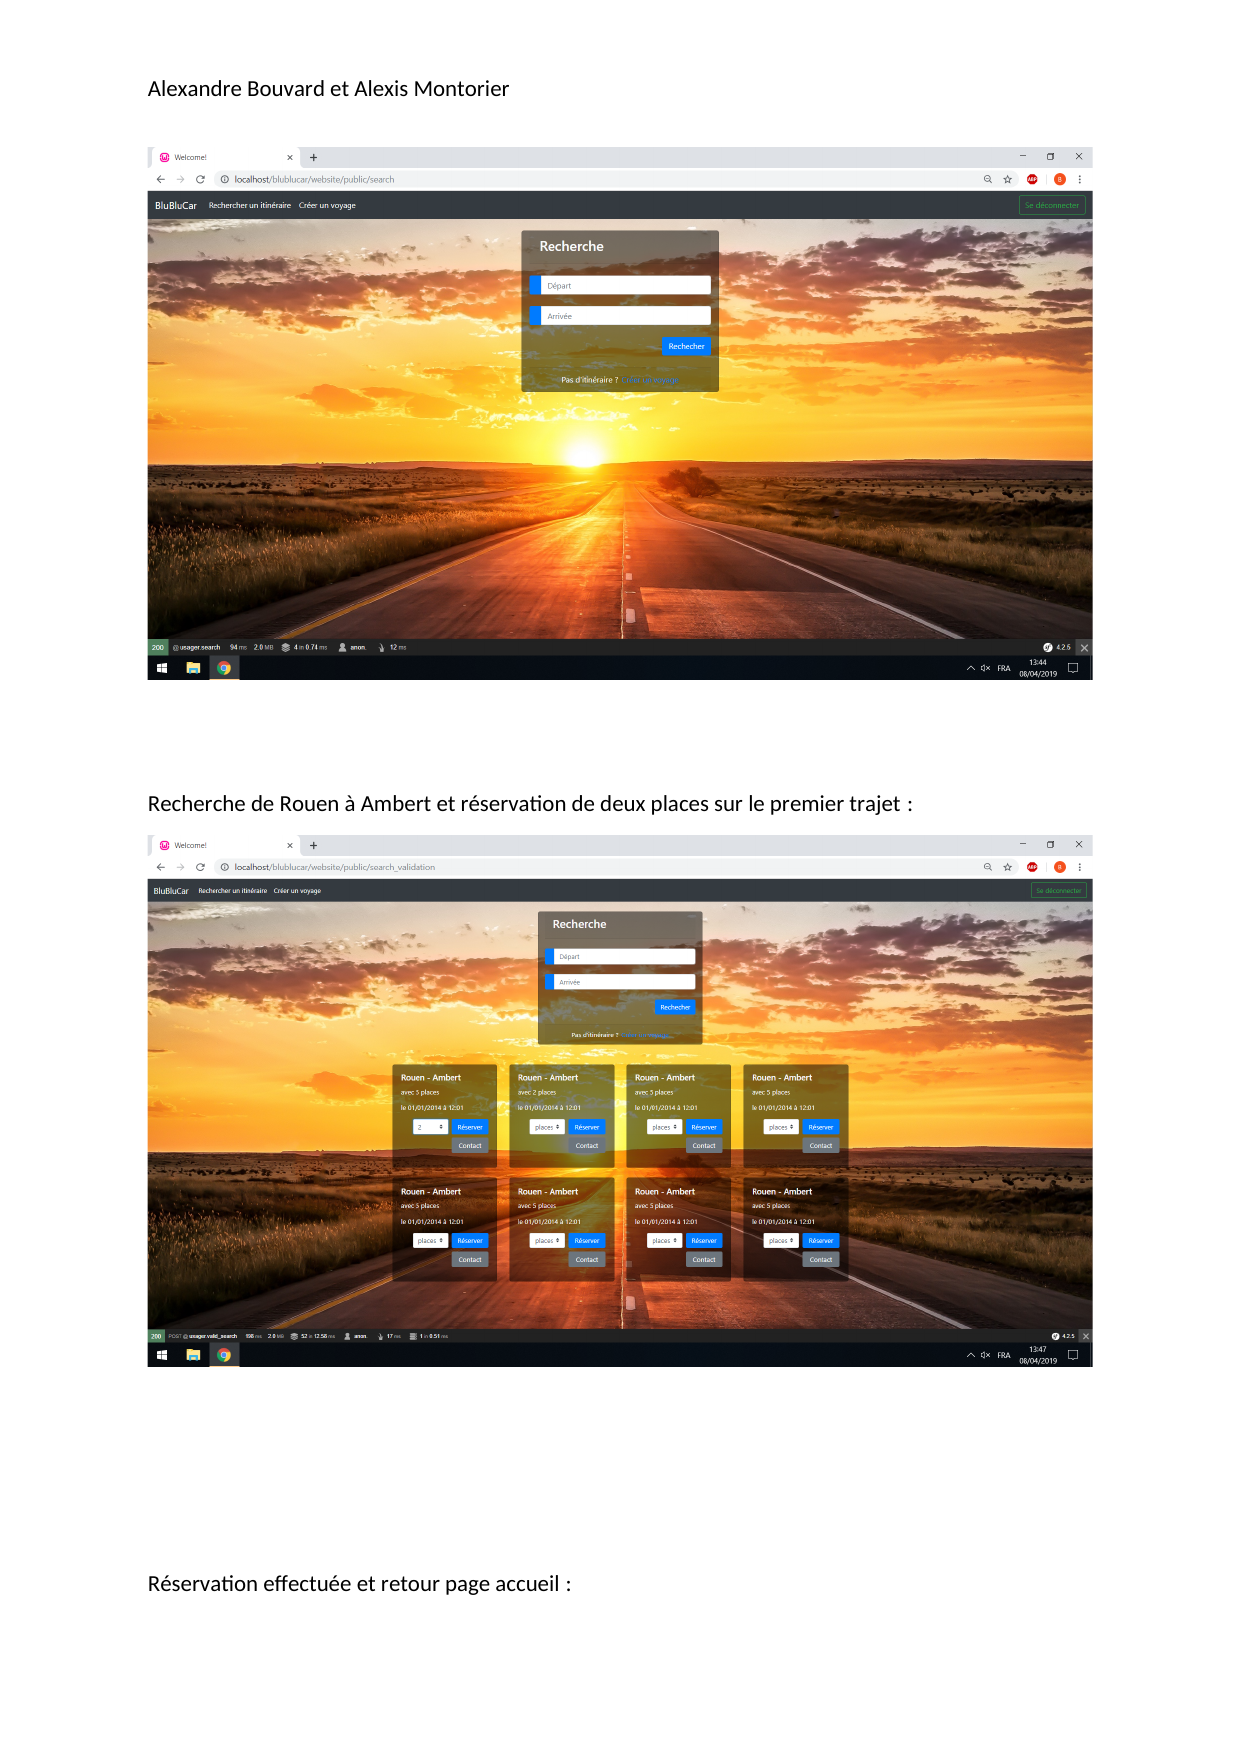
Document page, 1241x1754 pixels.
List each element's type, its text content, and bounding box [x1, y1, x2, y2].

text Recherche de Rouen à Ambert et réservation de deux places sur le premier trajet : [148, 789, 1093, 817]
text Réservation effectuée et retour page accueil : [148, 1569, 1093, 1597]
